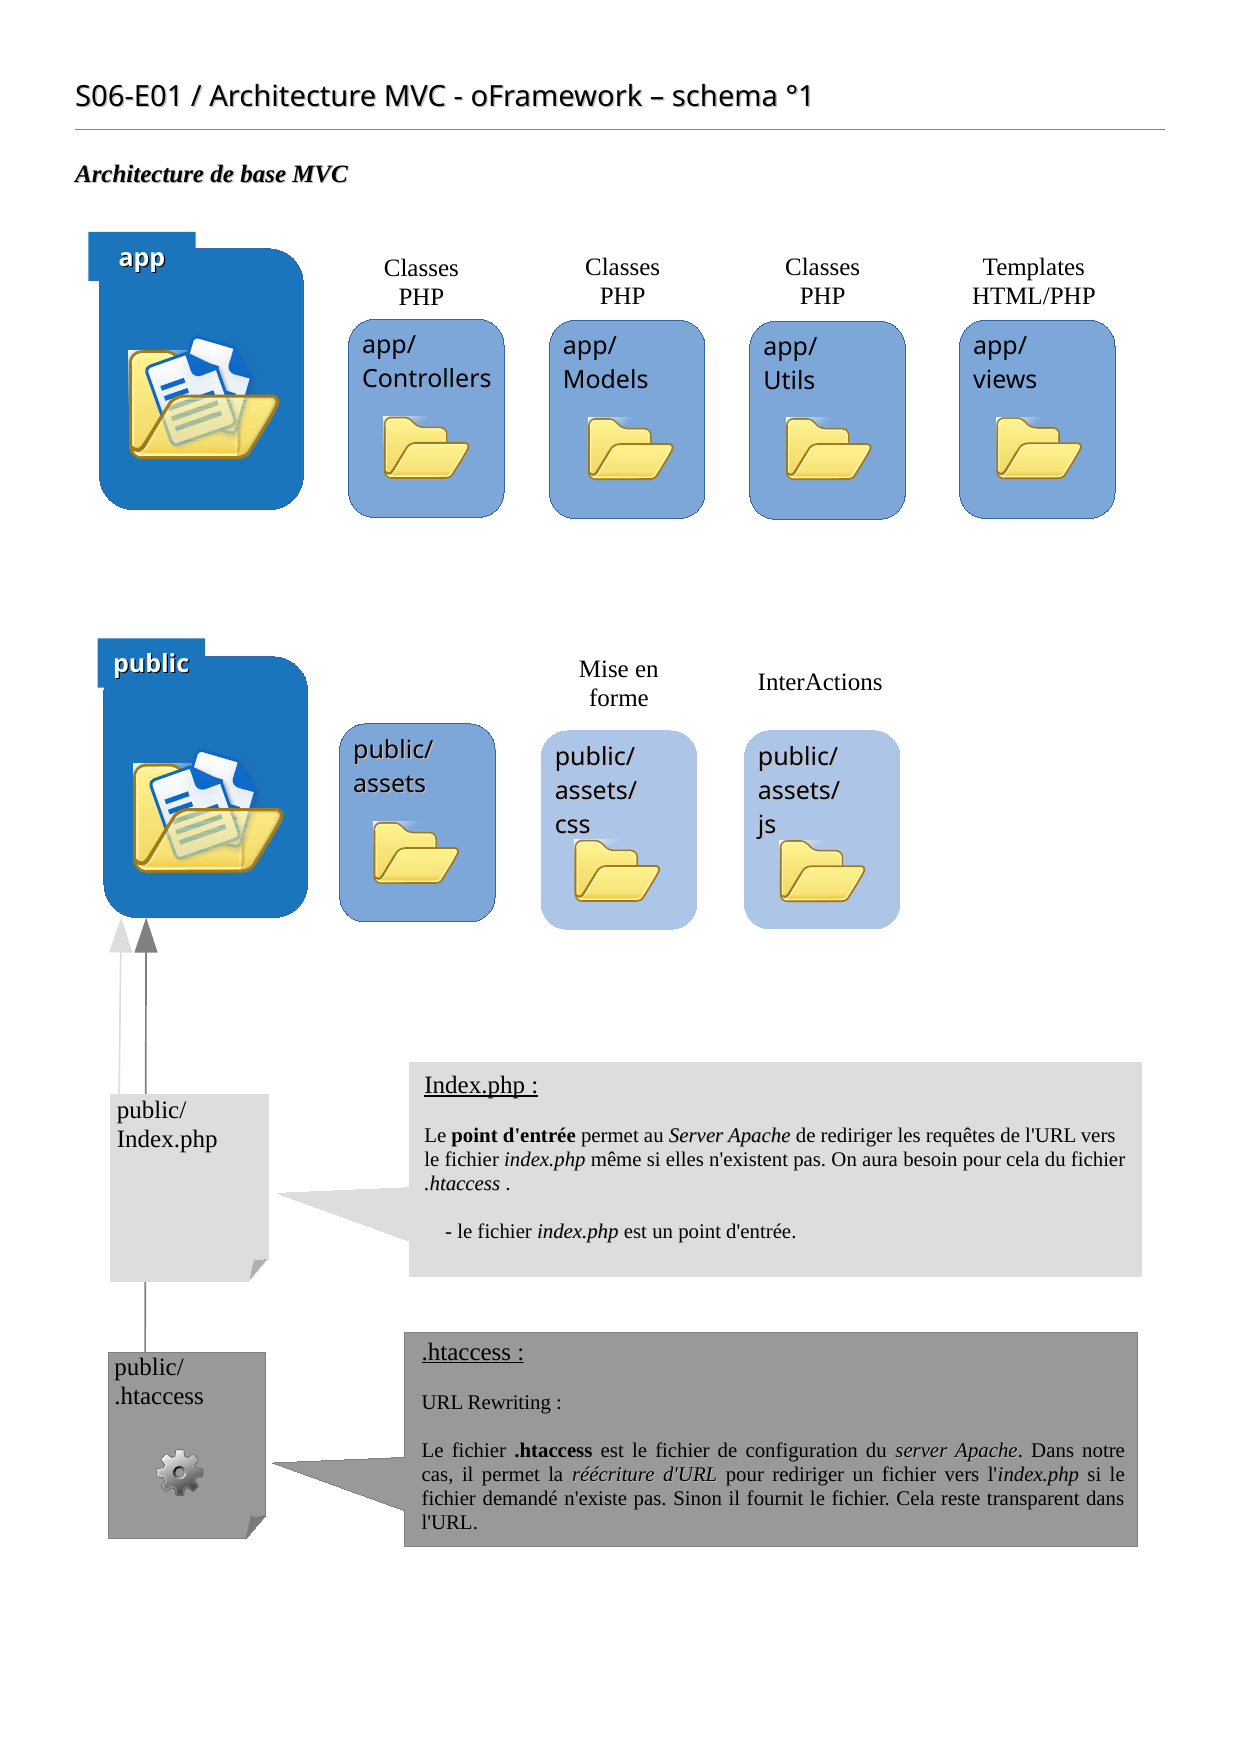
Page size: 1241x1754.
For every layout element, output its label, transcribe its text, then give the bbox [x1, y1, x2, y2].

text S06-E01 / Architecture MVC - oFramework – schema °1 [75, 75, 1165, 115]
text Architecture de base MVC [75, 159, 1165, 188]
